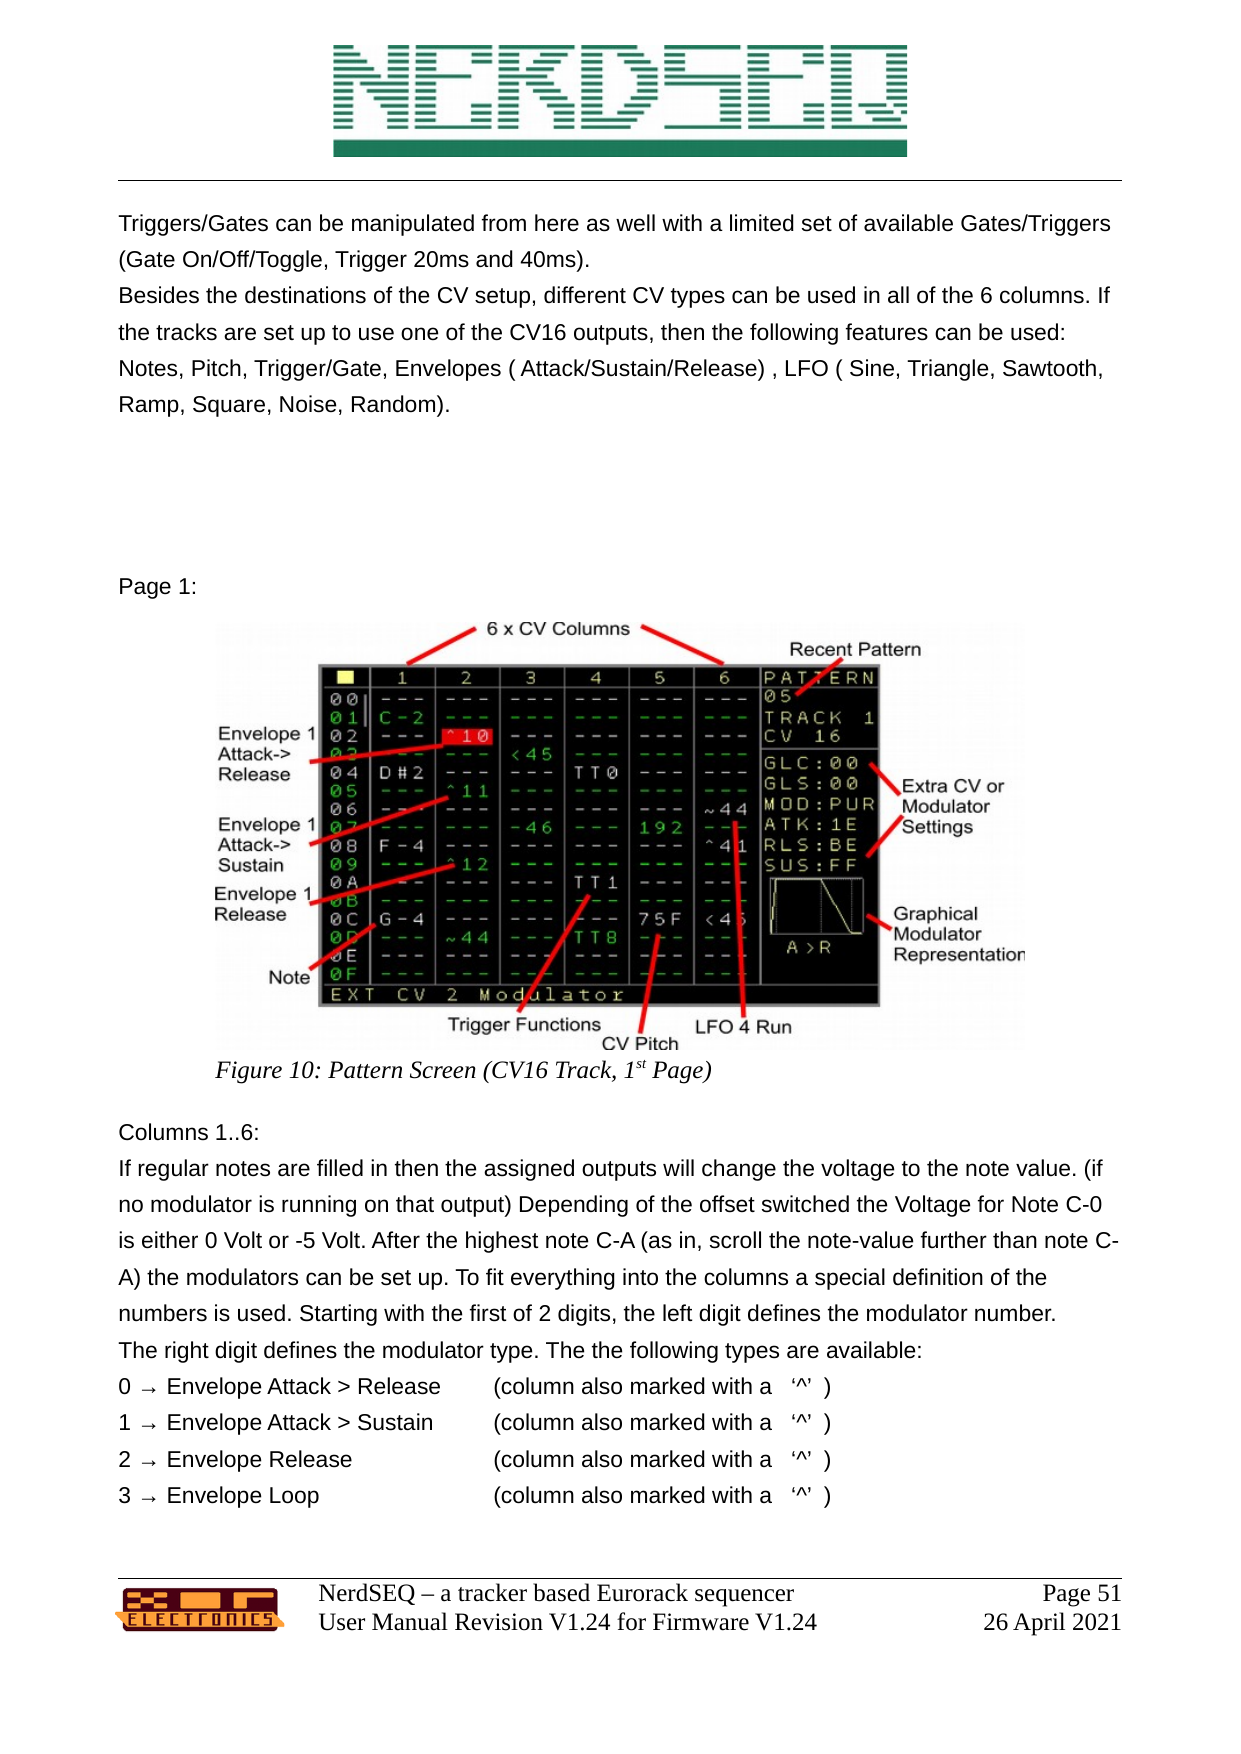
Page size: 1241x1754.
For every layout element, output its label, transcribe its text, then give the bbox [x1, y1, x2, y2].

text 0 → Envelope Attack > Release (column also marked with a ‘^’ ) [118, 1373, 1122, 1399]
picture [215, 622, 1025, 1050]
text Notes, Pitch, Trigger/Gate, Envelopes ( Attack/Sustain/Release) , LFO ( Sine, Triangle, Sawtooth, Ramp, Square, Noise, Random). [118, 355, 1122, 418]
text Figure 10: Pattern Screen (CV16 Track, 1st Page) [215, 1050, 1025, 1084]
text The right digit defines the modulator type. The the following types are available: [118, 1337, 1122, 1363]
text If regular notes are filled in then the assigned outputs will change the voltage to the note value. (if no modulator is running on that output) Depending of the offset switched the Voltage for Note C-0 is either 0 Volt or -5 Volt. After the highest note C-A (as in, scroll the note-value further than note C-A) the modulators can be set up. To fit everything into the columns a special definition of the numbers is used. Starting with the first of 2 digits, the left digit defines the modulator number. [118, 1155, 1122, 1327]
text 1 → Envelope Attack > Sustain (column also marked with a ‘^’ ) [118, 1409, 1122, 1436]
picture [333, 45, 908, 157]
text Triggers/Gates can be manipulated from here as well with a limited set of available Gates/Triggers (Gate On/Off/Toggle, Trigger 20ms and 40ms). [118, 209, 1122, 272]
text Besides the destinations of the CV setup, different CV types can be used in all of the 6 columns. If the tracks are set up to use one of the CV16 outputs, then the following features can be used: [118, 282, 1122, 345]
picture [115, 1584, 285, 1634]
text 3 → Envelope Loop (column also marked with a ‘^’ ) [118, 1482, 1122, 1508]
text Page 1: [118, 573, 1122, 599]
text 2 → Envelope Release (column also marked with a ‘^’ ) [118, 1446, 1122, 1472]
text Columns 1..6: [118, 1118, 1122, 1145]
